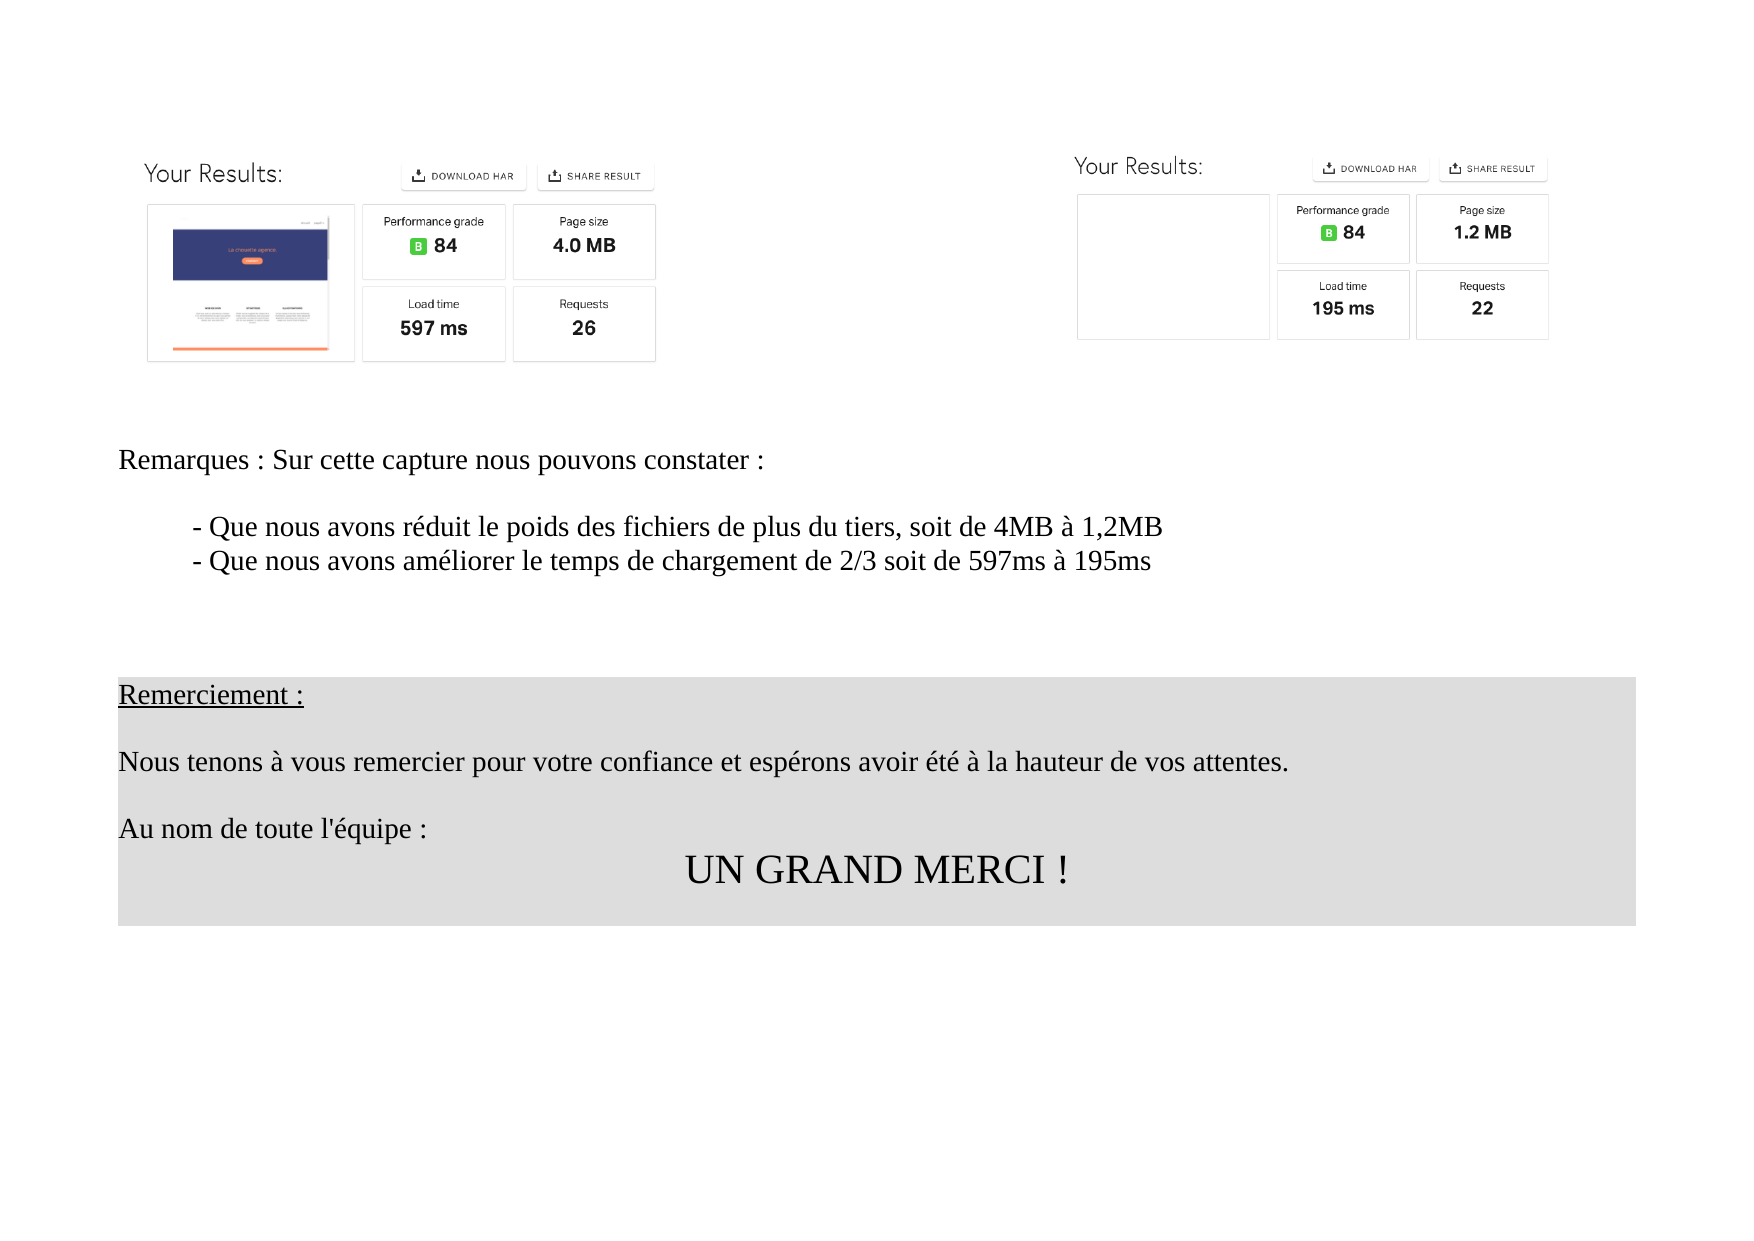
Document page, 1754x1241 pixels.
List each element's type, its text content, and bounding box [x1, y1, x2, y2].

picture [1053, 146, 1572, 351]
text UN GRAND MERCI ! [118, 845, 1636, 893]
text Remarques : Sur cette capture nous pouvons constater : [118, 442, 1636, 476]
text Remerciement : [118, 677, 1636, 711]
text - Que nous avons réduit le poids des fichiers de plus du tiers, soit de 4MB à 1,2MB [118, 509, 1636, 543]
picture [124, 153, 687, 376]
text - Que nous avons améliorer le temps de chargement de 2/3 soit de 597ms à 195ms [118, 543, 1636, 576]
text Au nom de toute l'équipe : [118, 811, 1636, 845]
text Nous tenons à vous remercier pour votre confiance et espérons avoir été à la hauteur de vos attentes. [118, 744, 1636, 778]
